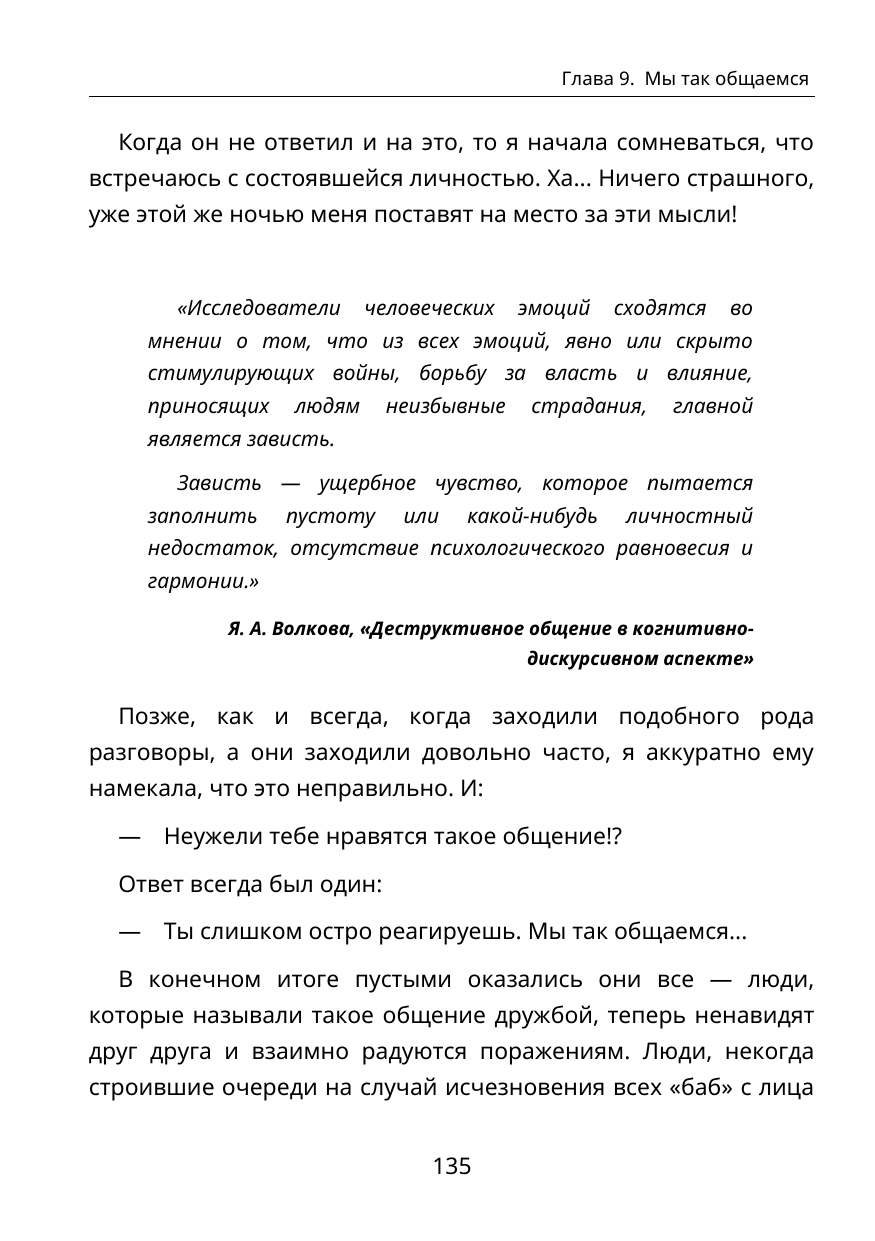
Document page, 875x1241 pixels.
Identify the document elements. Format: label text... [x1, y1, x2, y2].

text Позже, как и всегда, когда заходили подобного рода разговоры, а они заходили довольно часто, я аккуратно ему намекала, что это неправильно. И: [88, 700, 815, 803]
text Ответ всегда был один: [88, 868, 815, 899]
text Когда он не ответил и на это, то я начала сомневаться, что встречаюсь с состоявшейся личностью. Ха... Ничего страшного, уже этой же ночью меня поставят на место за эти мысли! [88, 126, 815, 229]
text «Исследователи человеческих эмоций сходятся во мнении о том, что из всех эмоций, явно или скрыто стимулирующих войны, борьбу за власть и влияние, приносящих людям неизбывные страдания, главной является зависть. [148, 293, 756, 452]
text Зависть — ущербное чувство, которое пытается заполнить пустоту или какой-нибудь личностный недостаток, отсутствие психологического равновесия и гармонии.» [148, 468, 756, 594]
list Неужели тебе нравятся такое общение!? [88, 820, 815, 851]
text Я. А. Волкова, «Деструктивное общение в когнитивно-дискурсивном аспекте» [148, 610, 756, 670]
text В конечном итоге пустыми оказались они все — люди, которые называли такое общение дружбой, теперь ненавидят друг друга и взаимно радуются поражениям. Люди, некогда строившие очереди на случай исчезновения всех «баб» с лица [88, 963, 815, 1102]
list Ты слишком остро реагируешь. Мы так общаемся... [88, 915, 815, 947]
